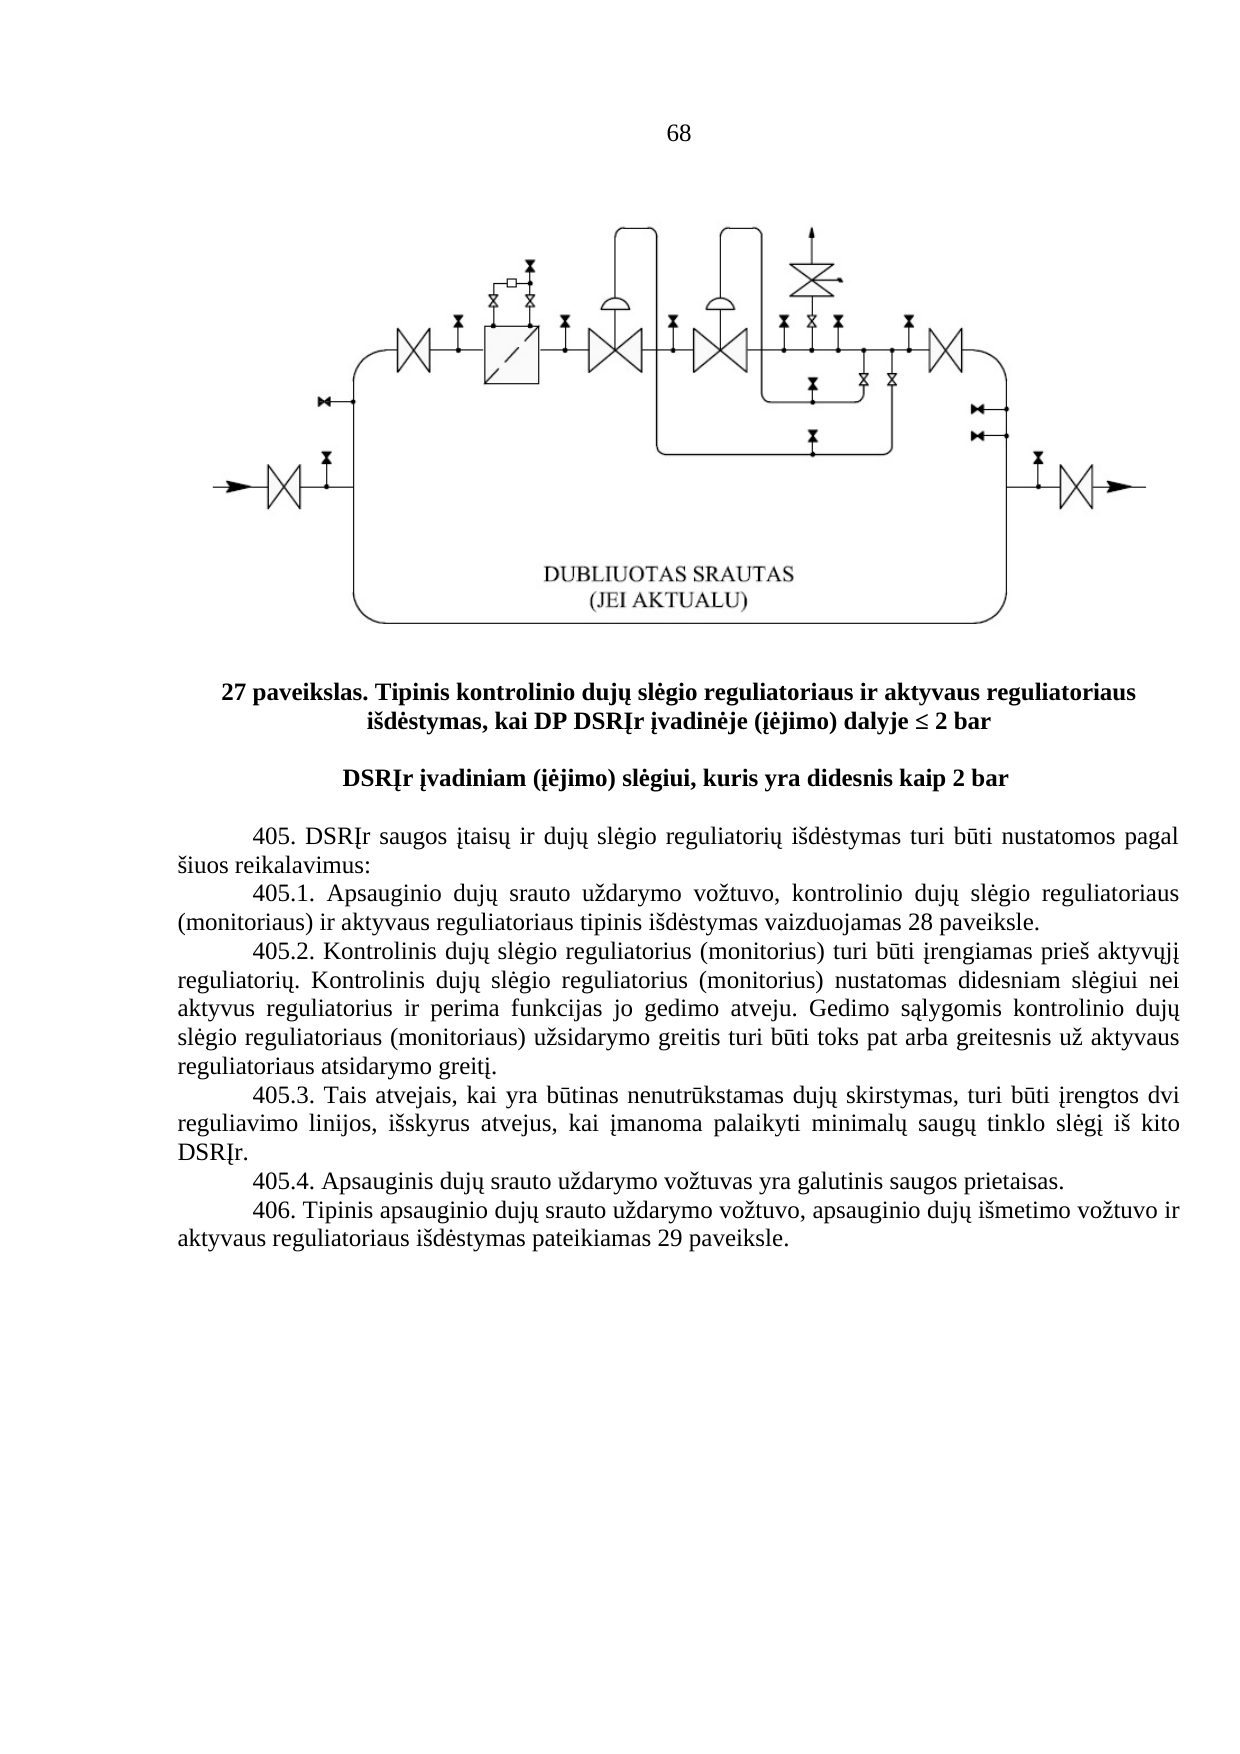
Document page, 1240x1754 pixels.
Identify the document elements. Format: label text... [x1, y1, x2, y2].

text 405.1. Apsauginio dujų srauto uždarymo vožtuvo, kontrolinio dujų slėgio reguliatoriaus (monitoriaus) ir aktyvaus reguliatoriaus tipinis išdėstymas vaizduojamas 28 paveiksle. [177, 878, 1181, 936]
text 406. Tipinis apsauginio dujų srauto uždarymo vožtuvo, apsauginio dujų išmetimo vožtuvo ir aktyvaus reguliatoriaus išdėstymas pateikiamas 29 paveiksle. [177, 1195, 1181, 1252]
text 405.4. Apsauginis dujų srauto uždarymo vožtuvas yra galutinis saugos prietaisas. [177, 1166, 1181, 1195]
text 27 paveikslas. Tipinis kontrolinio dujų slėgio reguliatoriaus ir aktyvaus reguliatoriaus išdėstymas, kai DP DSRĮr įvadinėje (įėjimo) dalyje ≤ 2 bar [177, 678, 1181, 735]
text 405.2. Kontrolinis dujų slėgio reguliatorius (monitorius) turi būti įrengiamas prieš aktyvųjį reguliatorių. Kontrolinis dujų slėgio reguliatorius (monitorius) nustatomas didesniam slėgiui nei aktyvus reguliatorius ir perima funkcijas jo gedimo atveju. Gedimo sąlygomis kontrolinio dujų slėgio reguliatoriaus (monitoriaus) užsidarymo greitis turi būti toks pat arba greitesnis už aktyvaus reguliatoriaus atsidarymo greitį. [177, 936, 1181, 1080]
text 405.3. Tais atvejais, kai yra būtinas nenutrūkstamas dujų skirstymas, turi būti įrengtos dvi reguliavimo linijos, išskyrus atvejus, kai įmanoma palaikyti minimalų saugų tinklo slėgį iš kito DSRĮr. [177, 1080, 1181, 1166]
text DSRĮr įvadiniam (įėjimo) slėgiui, kuris yra didesnis kaip 2 bar [177, 763, 1181, 792]
text 405. DSRĮr saugos įtaisų ir dujų slėgio reguliatorių išdėstymas turi būti nustatomos pagal šiuos reikalavimus: [177, 821, 1181, 878]
